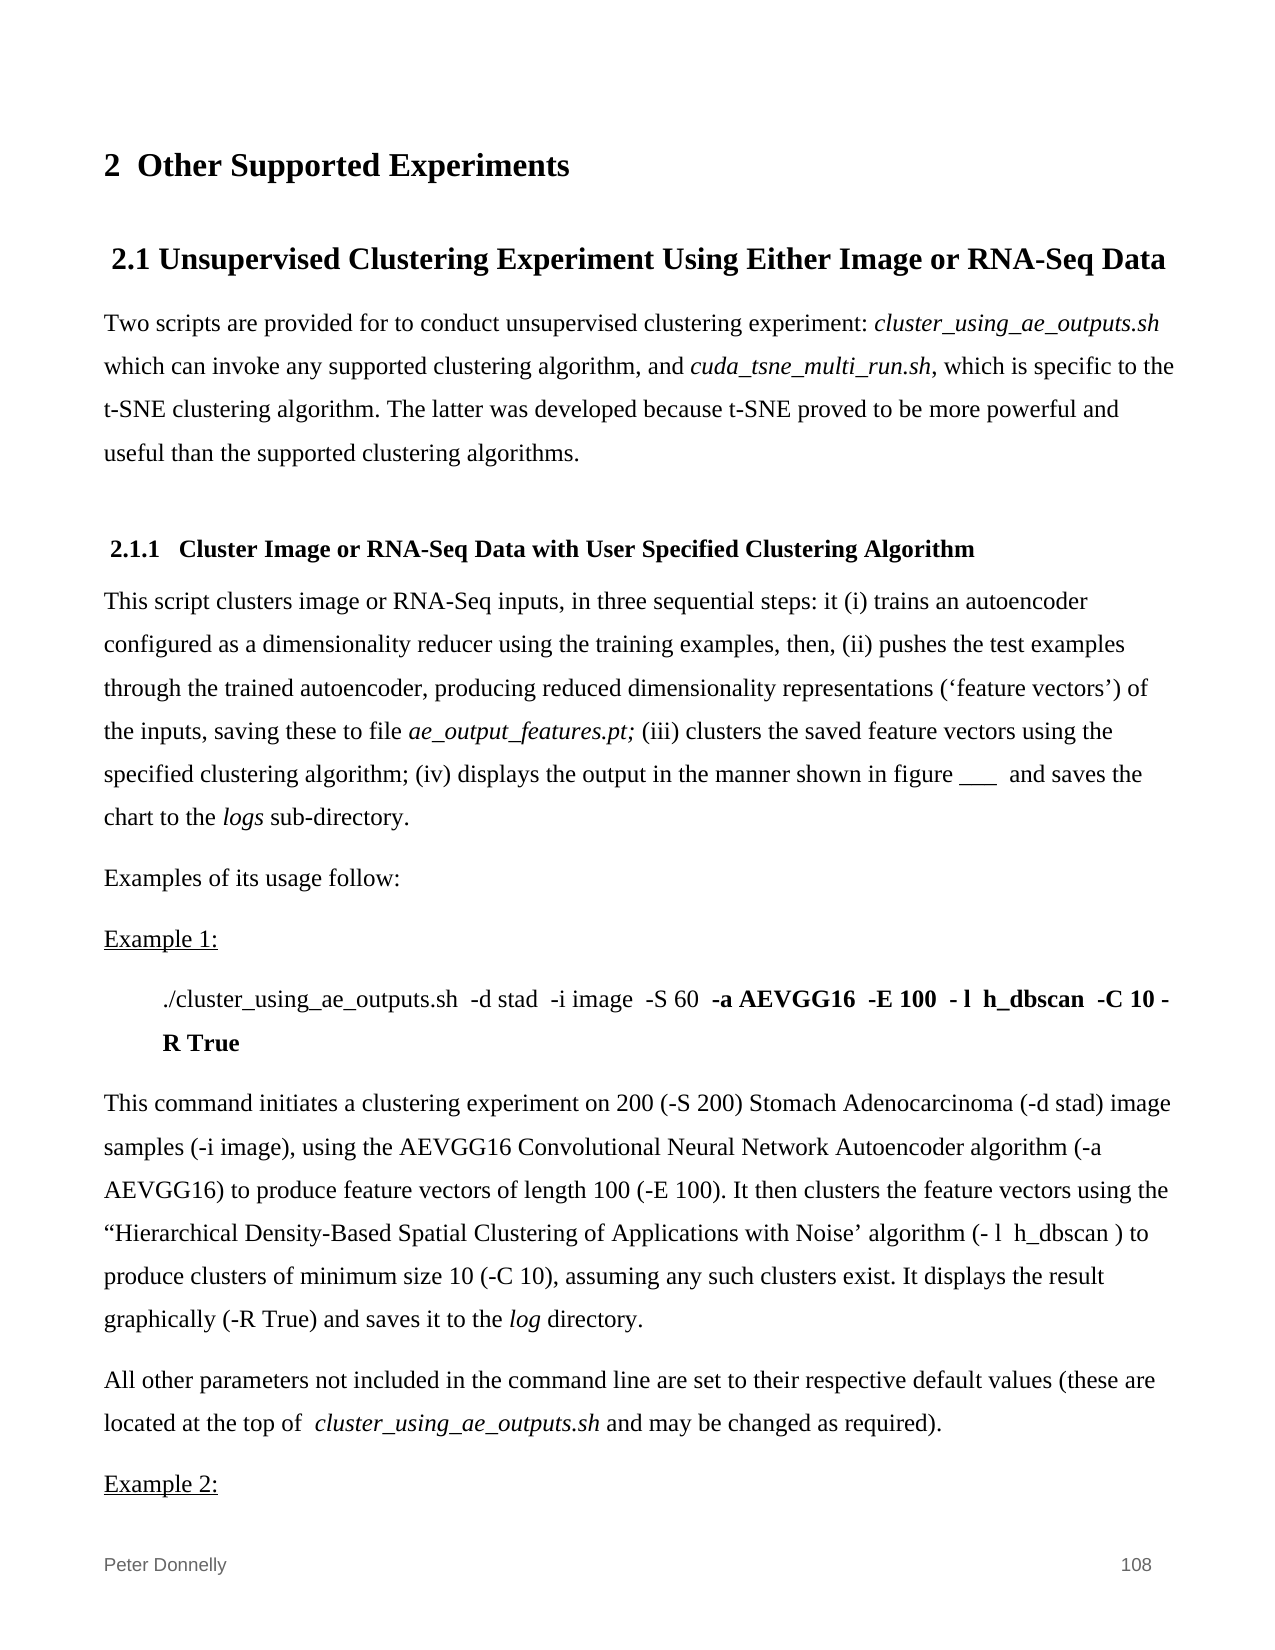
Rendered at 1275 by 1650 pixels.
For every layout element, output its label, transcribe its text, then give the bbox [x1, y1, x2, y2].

text This command initiates a clustering experiment on 200 (-S 200) Stomach Adenocarcinoma (-d stad) image samples (-i image), using the AEVGG16 Convolutional Neural Network Autoencoder algorithm (-a AEVGG16) to produce feature vectors of length 100 (-E 100). It then clusters the feature vectors using the “Hierarchical Density-Based Spatial Clustering of Applications with Noise’ algorithm (- l h_dbscan ) to produce clusters of minimum size 10 (-C 10), assuming any such clusters exist. It displays the result graphically (-R True) and saves it to the log directory. [103, 1088, 1181, 1333]
text All other parameters not included in the command line are set to their respective default values (these are located at the top of cluster_using_ae_outputs.sh and may be changed as required). [103, 1365, 1181, 1437]
text This script clusters image or RNA-Seq inputs, in three sequential steps: it (i) trains an autoencoder configured as a dimensionality reducer using the training examples, then, (ii) pushes the test examples through the trained autoencoder, producing reduced dimensionality representations (‘feature vectors’) of the inputs, saving these to file ae_output_features.pt; (iii) clusters the saved feature vectors using the specified clustering algorithm; (iv) displays the output in the manner shown in figure ___ and saves the chart to the logs sub-directory. [103, 586, 1181, 831]
text Two scripts are provided for to conduct unsupervised clustering experiment: cluster_using_ae_outputs.sh which can invoke any supported clustering algorithm, and cuda_tsne_multi_run.sh, which is specific to the t-SNE clustering algorithm. The latter was developed because t-SNE proved to be more powerful and useful than the supported clustering algorithms. [103, 308, 1181, 466]
subtitle Other Supported Experiments [103, 145, 1181, 183]
text Example 1: [103, 924, 1181, 952]
text Examples of its usage follow: [103, 863, 1181, 892]
text ./cluster_using_ae_outputs.sh -d stad -i image -S 60 -a AEVGG16 -E 100 - l h_dbscan -C 10 -R True [162, 984, 1181, 1056]
subtitle Cluster Image or RNA-Seq Data with User Specified Clustering Algorithm [103, 534, 1181, 563]
text Example 2: [103, 1469, 1181, 1498]
subtitle Unsupervised Clustering Experiment Using Either Image or RNA-Seq Data [103, 240, 1181, 276]
